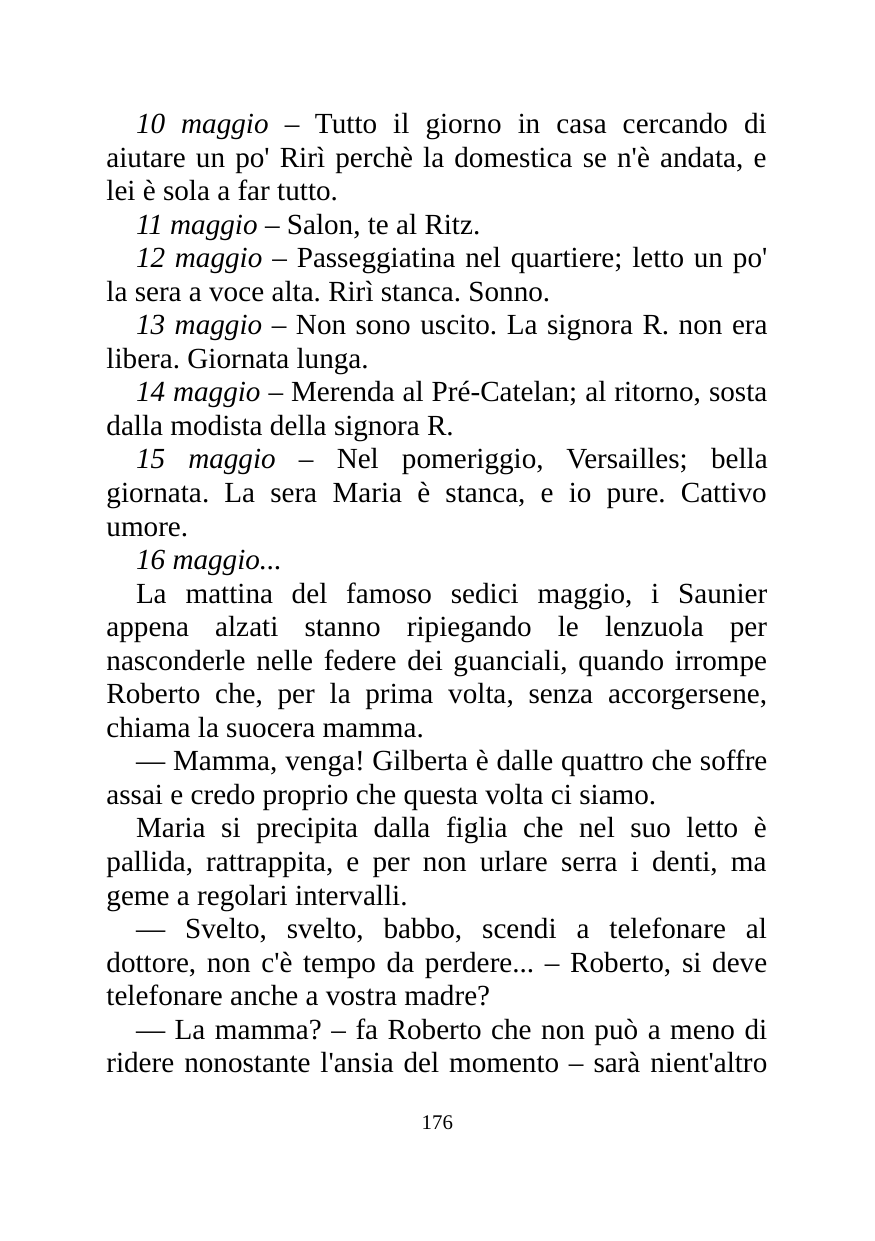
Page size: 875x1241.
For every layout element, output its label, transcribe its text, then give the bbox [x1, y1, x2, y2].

text — La mamma? – fa Roberto che non può a meno di ridere nonostante l'ansia del momento – sarà nient'altro [106, 1012, 768, 1079]
text La mattina del famoso sedici maggio, i Saunier appena alzati stanno ripiegando le lenzuola per nasconderle nelle federe dei guanciali, quando irrompe Roberto che, per la prima volta, senza accorgersene, chiama la suocera mamma. [106, 576, 768, 743]
text 10 maggio – Tutto il giorno in casa cercando di aiutare un po' Rirì perchè la domestica se n'è andata, e lei è sola a far tutto. [106, 106, 768, 207]
text 16 maggio... [106, 542, 768, 576]
text — Svelto, svelto, babbo, scendi a telefonare al dottore, non c'è tempo da perdere... – Roberto, si deve telefonare anche a vostra madre? [106, 911, 768, 1012]
text — Mamma, venga! Gilberta è dalle quattro che soffre assai e credo proprio che questa volta ci siamo. [106, 743, 768, 811]
text 14 maggio – Merenda al Pré-Catelan; al ritorno, sosta dalla modista della signora R. [106, 374, 768, 442]
text 12 maggio – Passeggiatina nel quartiere; letto un po' la sera a voce alta. Rirì stanca. Sonno. [106, 240, 768, 307]
text Maria si precipita dalla figlia che nel suo letto è pallida, rattrappita, e per non urlare serra i denti, ma geme a regolari intervalli. [106, 811, 768, 911]
text 13 maggio – Non sono uscito. La signora R. non era libera. Giornata lunga. [106, 307, 768, 374]
text 11 maggio – Salon, te al Ritz. [106, 207, 768, 240]
text 15 maggio – Nel pomeriggio, Versailles; bella giornata. La sera Maria è stanca, e io pure. Cattivo umore. [106, 442, 768, 542]
